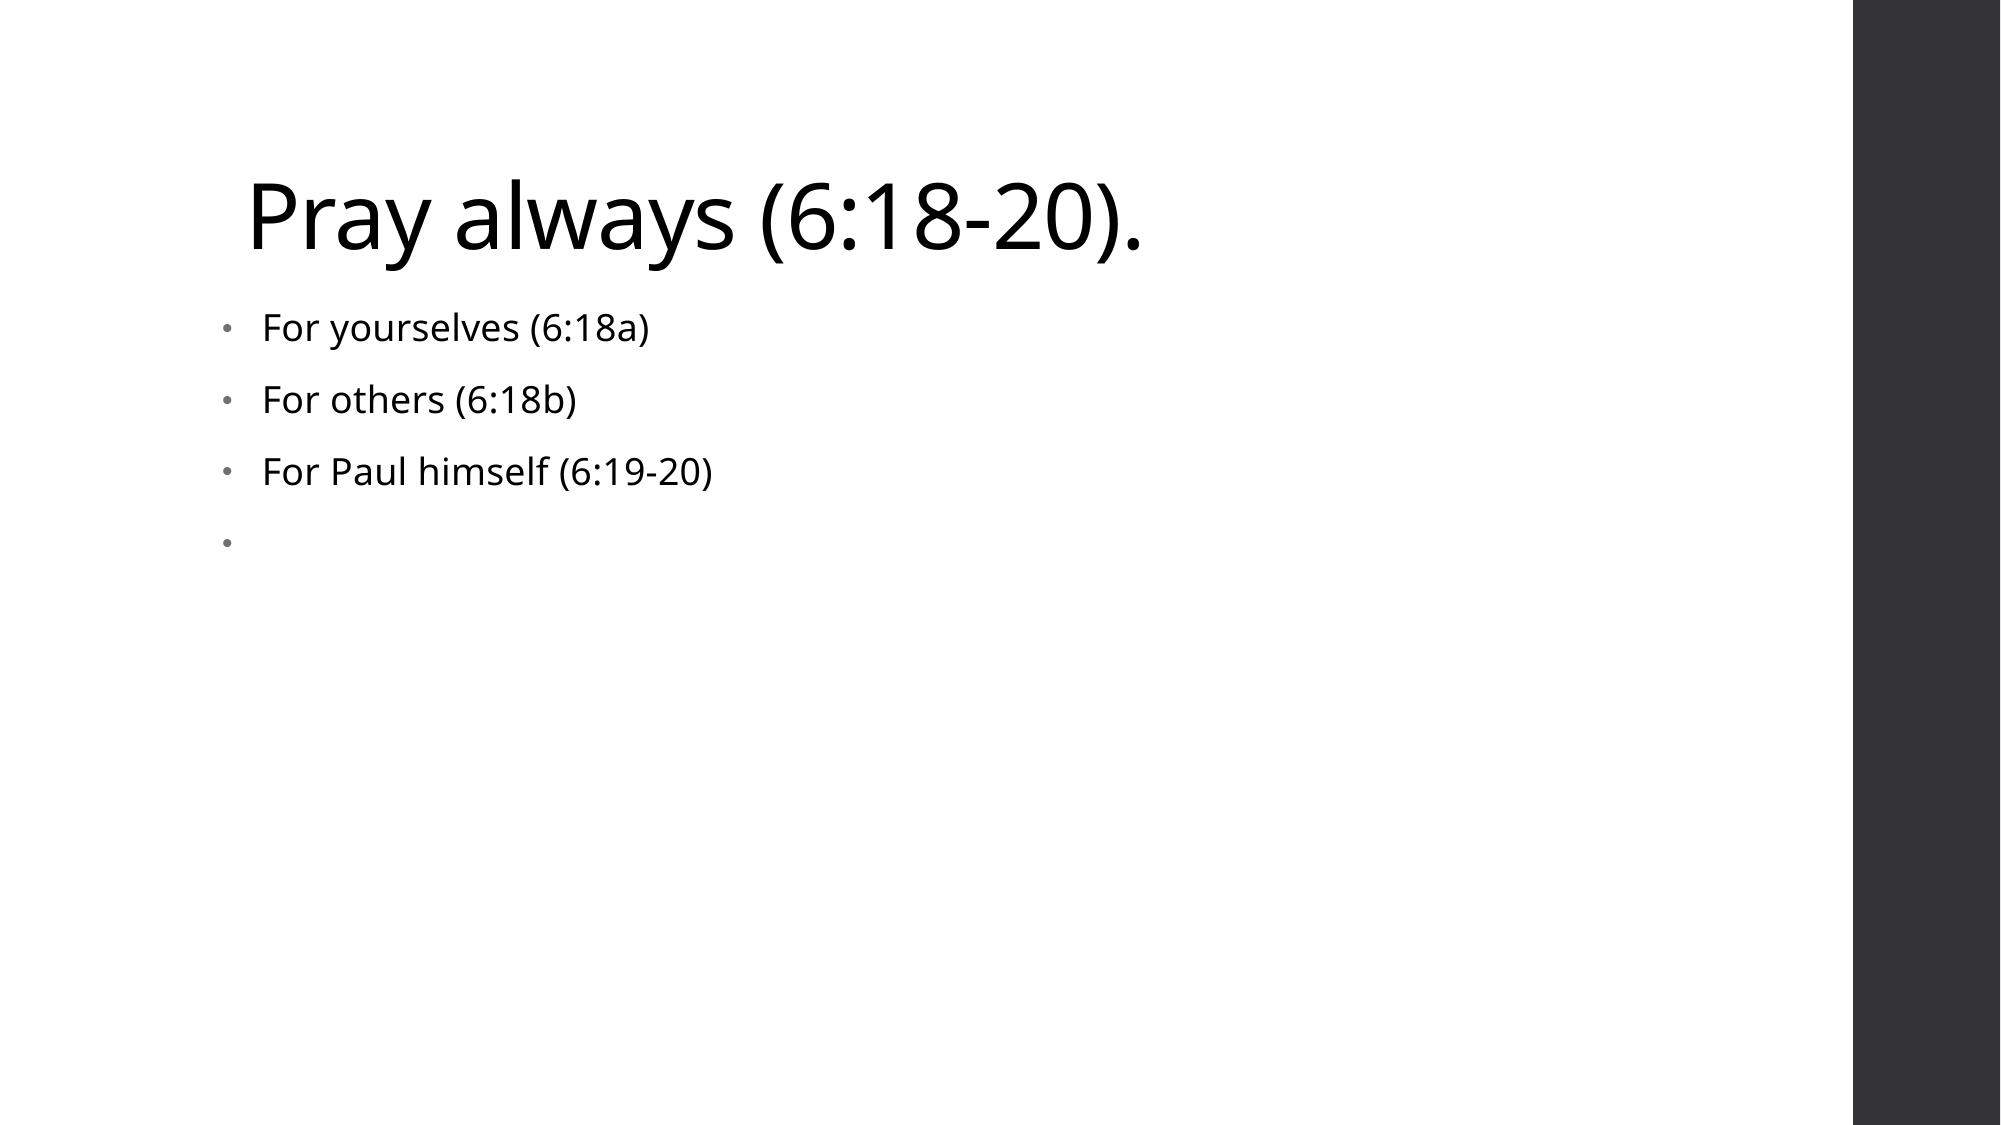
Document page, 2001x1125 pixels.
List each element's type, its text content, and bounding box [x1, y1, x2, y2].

title Pray always (6:18-20). [206, 60, 1797, 278]
list For yourselves (6:18a) For others (6:18b) For Paul himself (6:19-20) [206, 299, 1617, 1014]
